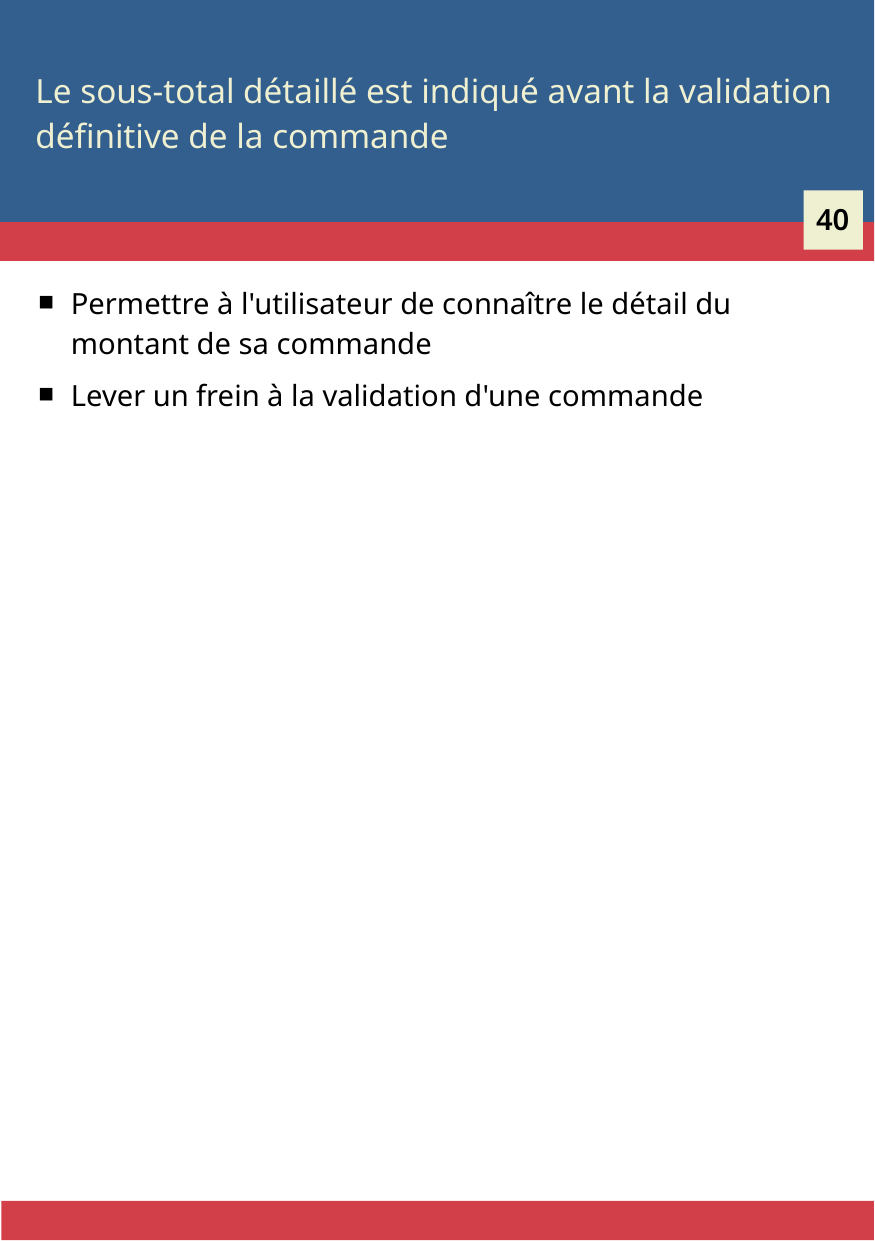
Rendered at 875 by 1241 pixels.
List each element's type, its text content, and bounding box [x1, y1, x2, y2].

title Le sous-total détaillé est indiqué avant la validation définitive de la commande [35, 13, 839, 213]
list Permettre à l'utilisateur de connaître le détail du montant de sa commande Lever un frein à la validation d'une commande [23, 283, 839, 1111]
text_box 40 [803, 188, 863, 249]
